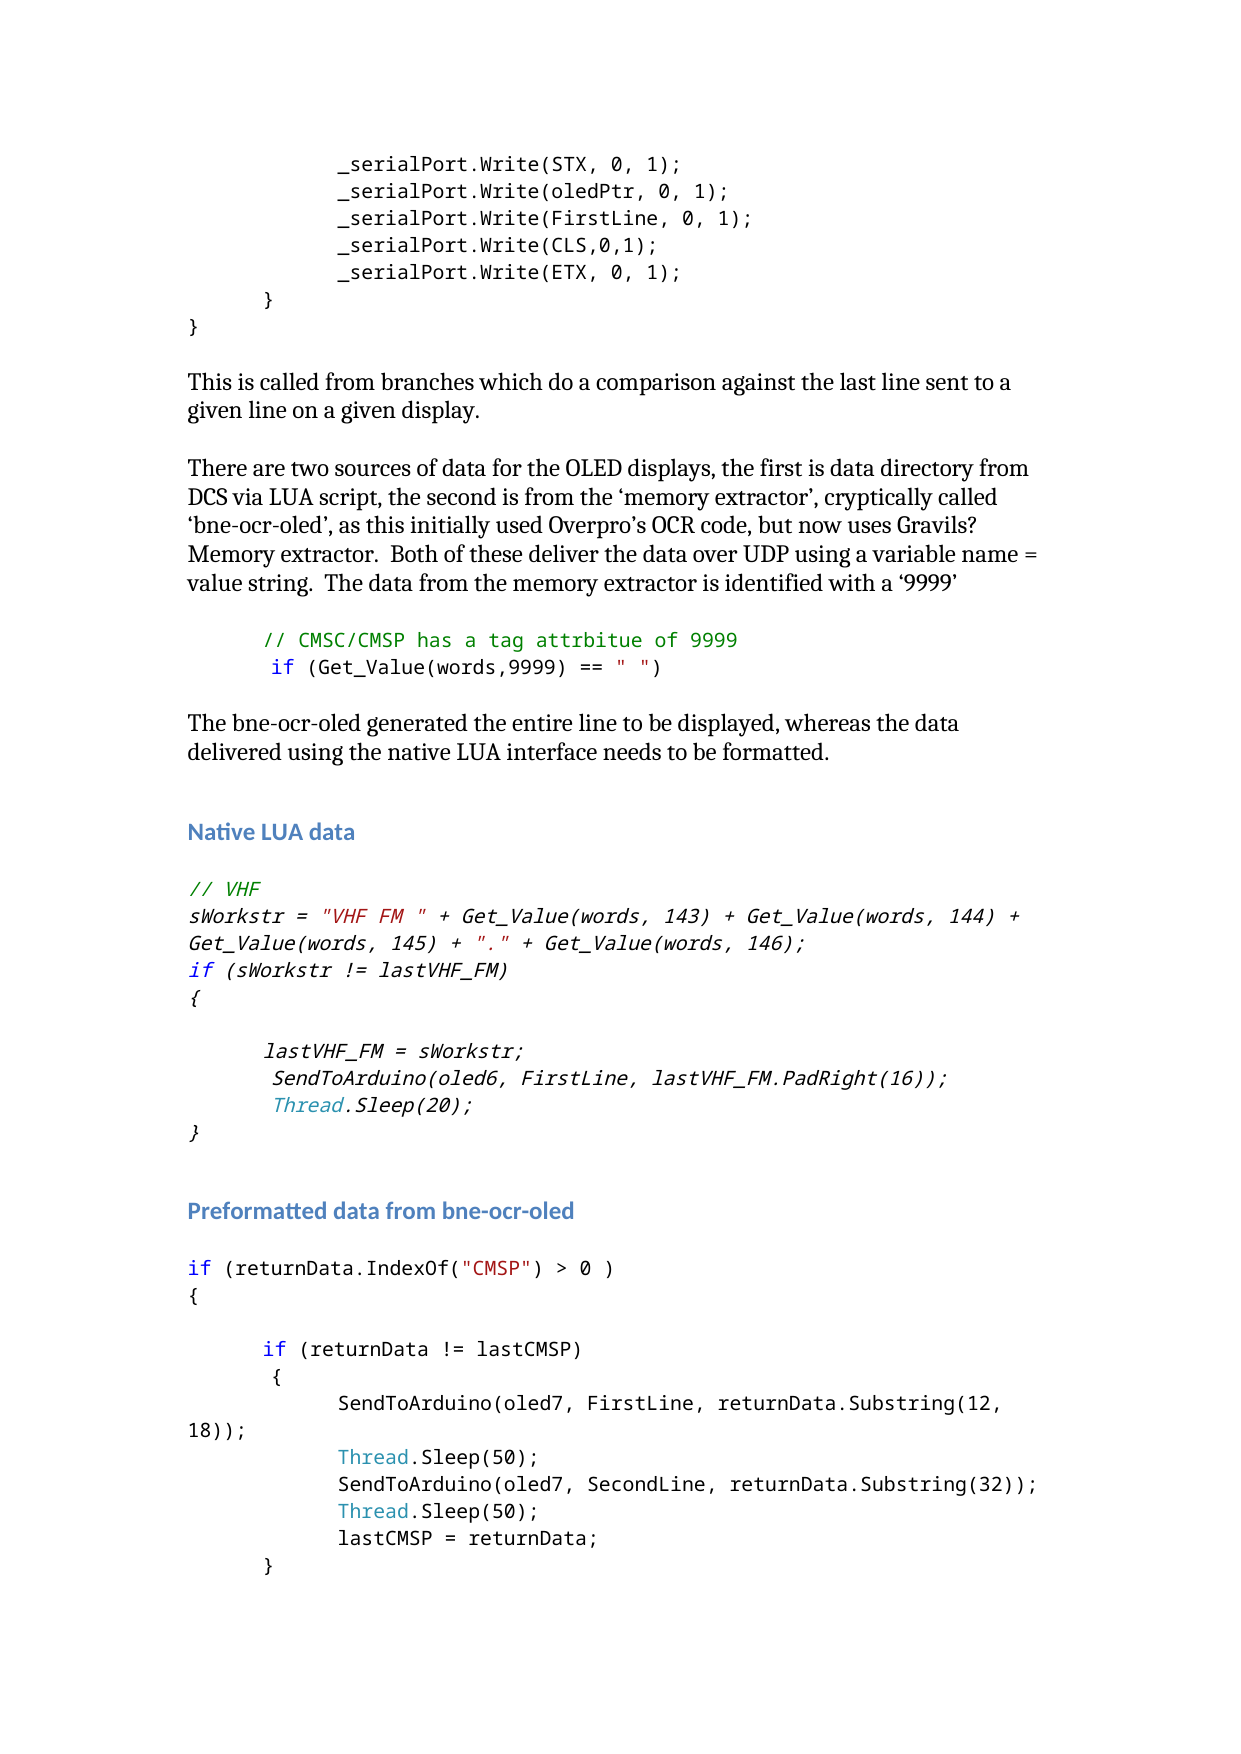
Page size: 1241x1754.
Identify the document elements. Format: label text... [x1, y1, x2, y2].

text if (sWorkstr != lastVHF_FM) [187, 956, 1053, 983]
text _serialPort.Write(STX, 0, 1); [262, 150, 1053, 177]
text if (returnData != lastCMSP) [187, 1335, 1053, 1362]
text } [187, 1551, 1053, 1578]
text This is called from branches which do a comparison against the last line sent to a given line on a given display. [187, 368, 1053, 425]
text } [187, 285, 1053, 312]
text _serialPort.Write(ETX, 0, 1); [262, 258, 1053, 285]
text Thread.Sleep(50); [187, 1443, 1053, 1470]
text SendToArduino(oled6, FirstLine, lastVHF_FM.PadRight(16)); [187, 1064, 1053, 1091]
text lastVHF_FM = sWorkstr; [187, 1037, 1053, 1064]
text _serialPort.Write(oledPtr, 0, 1); [262, 177, 1053, 204]
subtitle Native LUA data [187, 816, 1053, 847]
text { [187, 983, 1053, 1010]
subtitle Preformatted data from bne-ocr-oled [187, 1195, 1053, 1225]
text sWorkstr = "VHF FM " + Get_Value(words, 143) + Get_Value(words, 144) + Get_Value(words, 145) + "." + Get_Value(words, 146); [187, 902, 1053, 956]
text } [187, 1118, 1053, 1145]
text Thread.Sleep(20); [187, 1091, 1053, 1118]
text { [187, 1281, 1053, 1308]
text { [187, 1362, 1053, 1389]
text if (returnData.IndexOf("CMSP") > 0 ) [187, 1254, 1053, 1281]
text _serialPort.Write(CLS,0,1); [262, 231, 1053, 258]
text There are two sources of data for the OLED displays, the first is data directory from DCS via LUA script, the second is from the ‘memory extractor’, cryptically called ‘bne-ocr-oled’, as this initially used Overpro’s OCR code, but now uses Gravils? Memory extractor. Both of these deliver the data over UDP using a variable name = value string. The data from the memory extractor is identified with a ‘9999’ [187, 454, 1053, 598]
text // VHF [187, 875, 1053, 902]
text if (Get_Value(words,9999) == " ") [187, 653, 1053, 680]
text The bne-ocr-oled generated the entire line to be displayed, whereas the data delivered using the native LUA interface needs to be formatted. [187, 709, 1053, 767]
text } [187, 312, 1053, 339]
text // CMSC/CMSP has a tag attrbitue of 9999 [187, 626, 1053, 653]
text lastCMSP = returnData; [187, 1524, 1053, 1551]
text SendToArduino(oled7, FirstLine, returnData.Substring(12, 18)); [187, 1389, 1053, 1443]
text Thread.Sleep(50); [187, 1497, 1053, 1524]
text SendToArduino(oled7, SecondLine, returnData.Substring(32)); [187, 1470, 1053, 1497]
text _serialPort.Write(FirstLine, 0, 1); [262, 204, 1053, 231]
